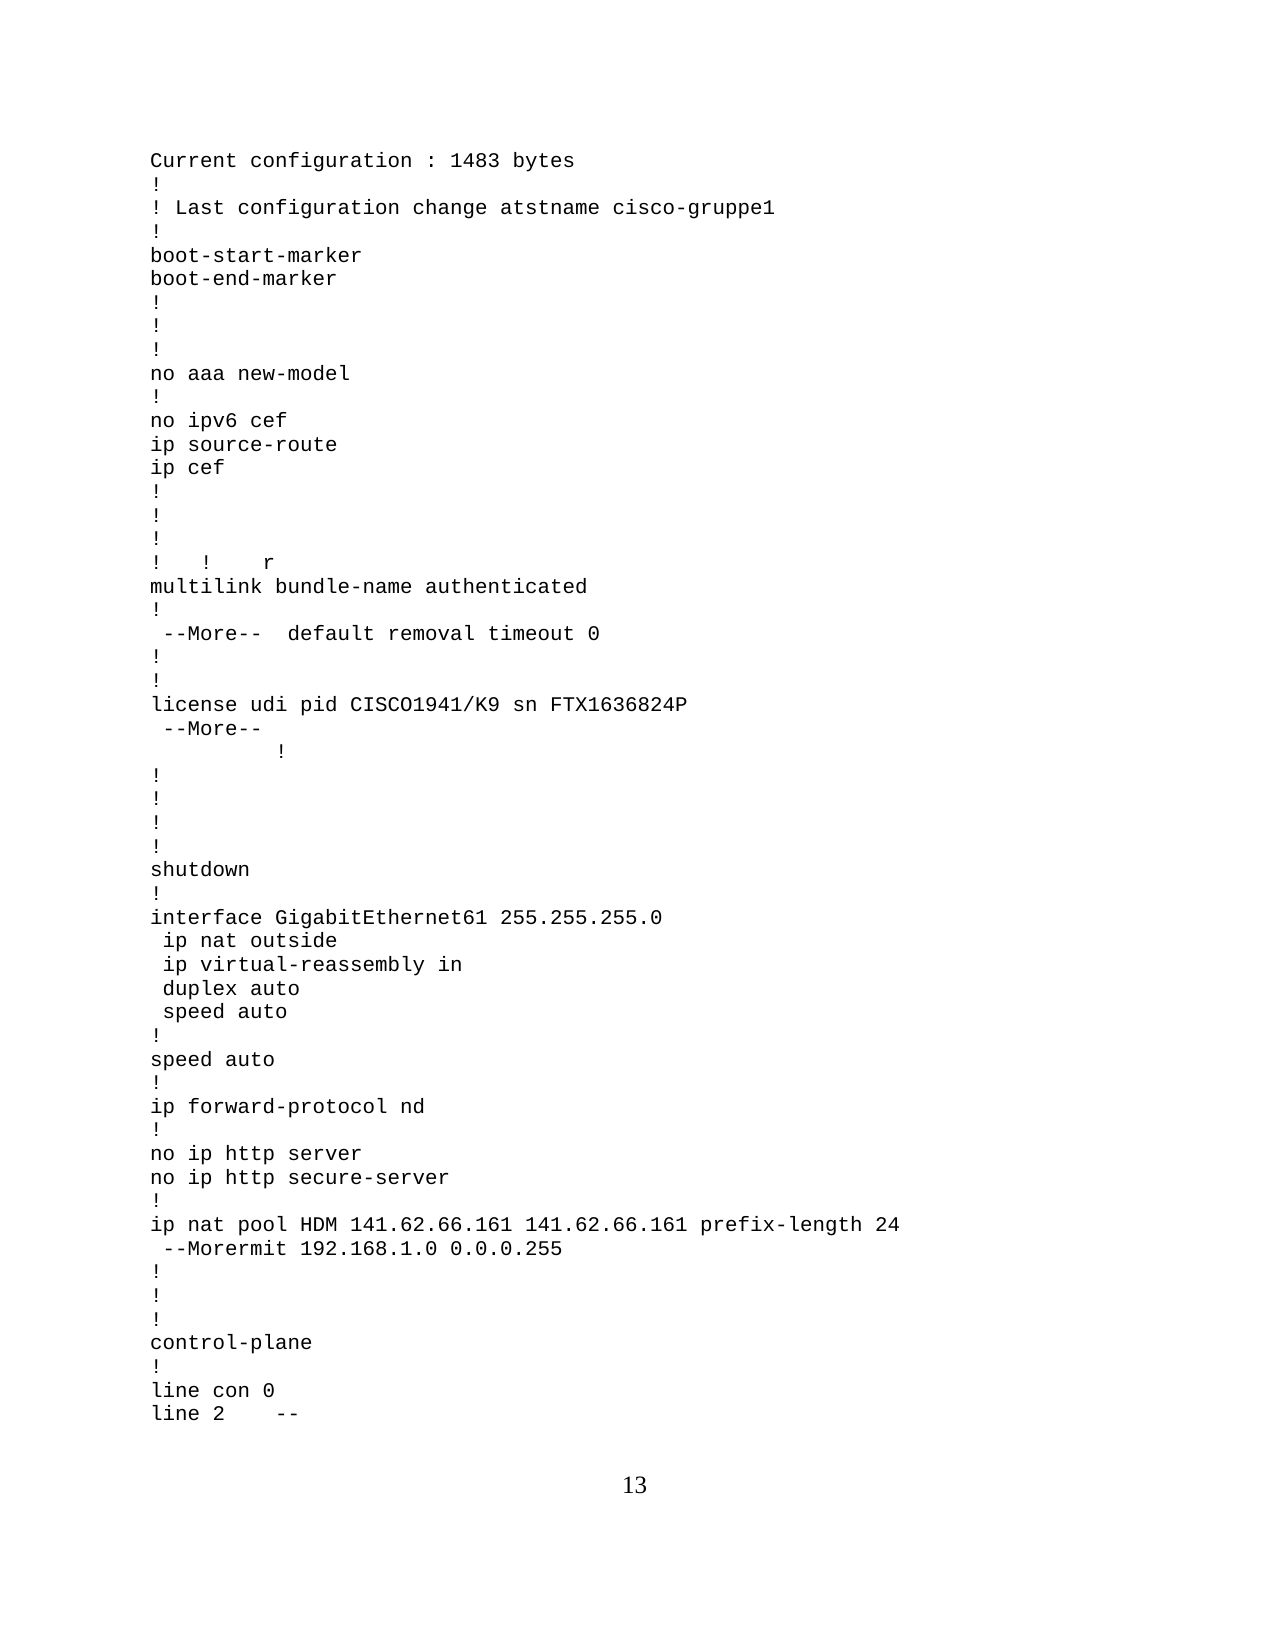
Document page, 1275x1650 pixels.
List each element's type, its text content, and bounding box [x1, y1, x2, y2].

text boot-start-marker [150, 244, 1125, 268]
text ! [150, 1285, 1125, 1309]
text ! [150, 221, 1125, 244]
text ! [150, 316, 1125, 339]
text ! speed auto [150, 1025, 1125, 1072]
text ! [150, 765, 1125, 788]
text ! [150, 788, 1125, 812]
text ! [150, 647, 1125, 670]
text duplex auto [150, 978, 1125, 1001]
text ! [150, 339, 1125, 363]
text ip nat pool HDM 141.62.66.161 141.62.66.161 prefix-length 24 [150, 1214, 1125, 1238]
text ! [150, 812, 1125, 836]
text ! [150, 505, 1125, 528]
text control-plane ! [150, 1332, 1125, 1379]
text ! [150, 174, 1125, 197]
text license udi pid CISCO1941/K9 sn FTX1636824P [150, 694, 1125, 717]
text ! [150, 1119, 1125, 1143]
text ! [150, 670, 1125, 694]
text ! shutdown [150, 836, 1125, 883]
text ! [150, 741, 1125, 765]
text speed auto [150, 1001, 1125, 1025]
text ! [150, 1190, 1125, 1214]
text ! [150, 292, 1125, 316]
text --More-- [150, 717, 1125, 741]
text ip nat outside [150, 930, 1125, 954]
text --Morermit 192.168.1.0 0.0.0.255 [150, 1238, 1125, 1261]
text ip source-route [150, 434, 1125, 457]
text interface GigabitEthernet61 255.255.255.0 [150, 907, 1125, 930]
text no ipv6 cef [150, 410, 1125, 434]
text ! Last configuration change atstname cisco-gruppe1 [150, 197, 1125, 221]
text ! [150, 386, 1125, 410]
text ! [150, 1261, 1125, 1285]
text multilink bundle-name authenticated [150, 576, 1125, 599]
text Current configuration : 1483 bytes [150, 150, 1125, 174]
text ! [150, 599, 1125, 623]
text ! [150, 883, 1125, 907]
text --More-- default removal timeout 0 [150, 623, 1125, 647]
text no ip http secure-server [150, 1167, 1125, 1190]
text ip cef [150, 457, 1125, 481]
text ip forward-protocol nd [150, 1096, 1125, 1119]
text line con 0 line 2 -- [150, 1379, 1125, 1427]
text ! ! ! r [150, 528, 1125, 576]
text ip virtual-reassembly in [150, 954, 1125, 978]
text ! [150, 1309, 1125, 1332]
text ! [150, 1072, 1125, 1096]
text boot-end-marker [150, 268, 1125, 292]
text no aaa new-model [150, 363, 1125, 386]
text no ip http server [150, 1143, 1125, 1167]
text ! [150, 481, 1125, 505]
